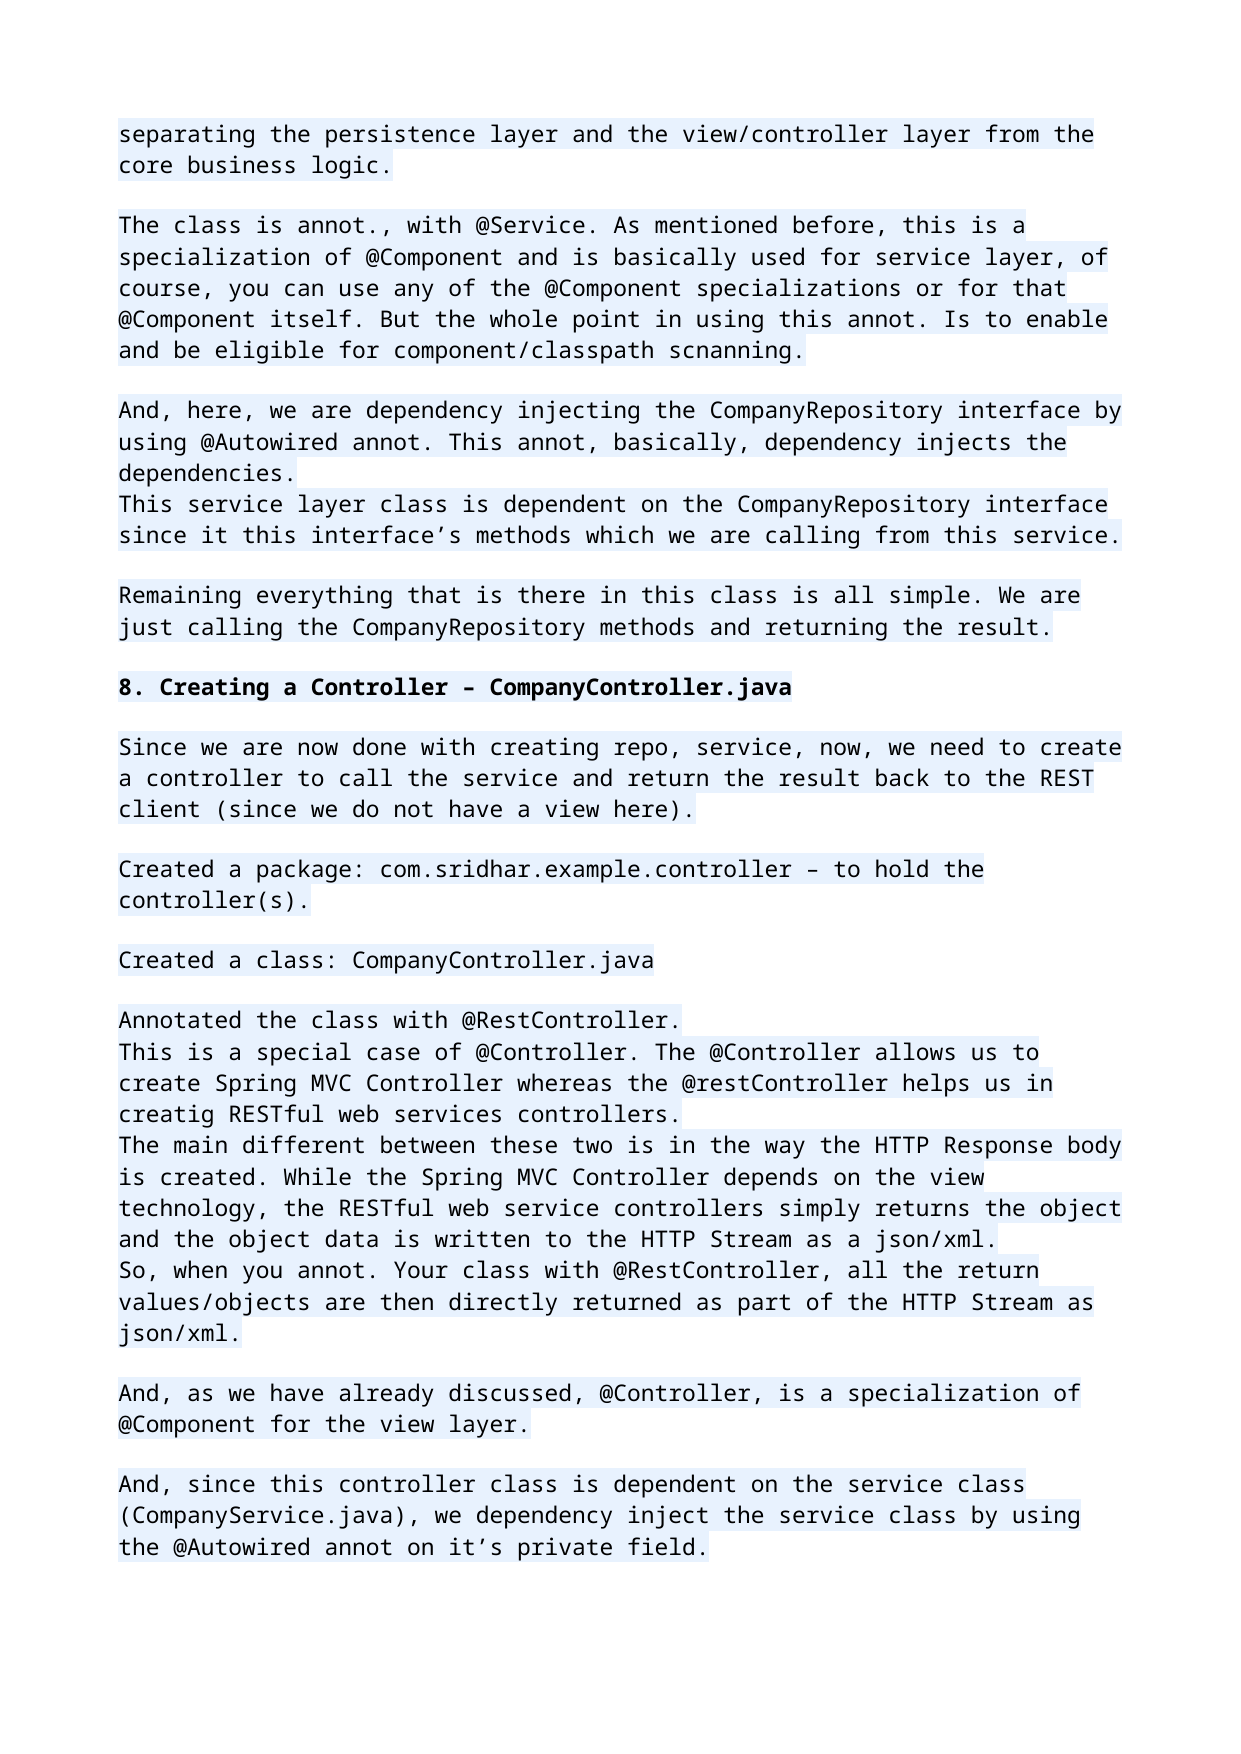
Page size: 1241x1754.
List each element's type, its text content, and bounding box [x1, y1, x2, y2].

text This service layer class is dependent on the CompanyRepository interface since it this interface’s methods which we are calling from this service. [118, 488, 1122, 551]
text And, here, we are dependency injecting the CompanyRepository interface by using @Autowired annot. This annot, basically, dependency injects the dependencies. [118, 394, 1122, 488]
text The main different between these two is in the way the HTTP Response body is created. While the Spring MVC Controller depends on the view technology, the RESTful web service controllers simply returns the object and the object data is written to the HTTP Stream as a json/xml. [118, 1129, 1122, 1254]
text 8. Creating a Controller – CompanyController.java [118, 671, 1122, 702]
text Annotated the class with @RestController. [118, 1004, 1122, 1036]
text Since we are now done with creating repo, service, now, we need to create a controller to call the service and return the result back to the REST client (since we do not have a view here). [118, 731, 1122, 824]
text And, since this controller class is dependent on the service class (CompanyService.java), we dependency inject the service class by using the @Autowired annot on it’s private field. [118, 1468, 1122, 1562]
text And, as we have already discussed, @Controller, is a specialization of @Component for the view layer. [118, 1377, 1122, 1439]
text separating the persistence layer and the view/controller layer from the core business logic. [118, 118, 1122, 181]
text The class is annot., with @Service. As mentioned before, this is a specialization of @Component and is basically used for service layer, of course, you can use any of the @Component specializations or for that @Component itself. But the whole point in using this annot. Is to enable and be eligible for component/classpath scnanning. [118, 209, 1122, 366]
text So, when you annot. Your class with @RestController, all the return values/objects are then directly returned as part of the HTTP Stream as json/xml. [118, 1254, 1122, 1348]
text This is a special case of @Controller. The @Controller allows us to create Spring MVC Controller whereas the @restController helps us in creatig RESTful web services controllers. [118, 1036, 1122, 1129]
text Remaining everything that is there in this class is all simple. We are just calling the CompanyRepository methods and returning the result. [118, 579, 1122, 642]
text Created a package: com.sridhar.example.controller – to hold the controller(s). [118, 853, 1122, 916]
text Created a class: CompanyController.java [118, 944, 1122, 976]
